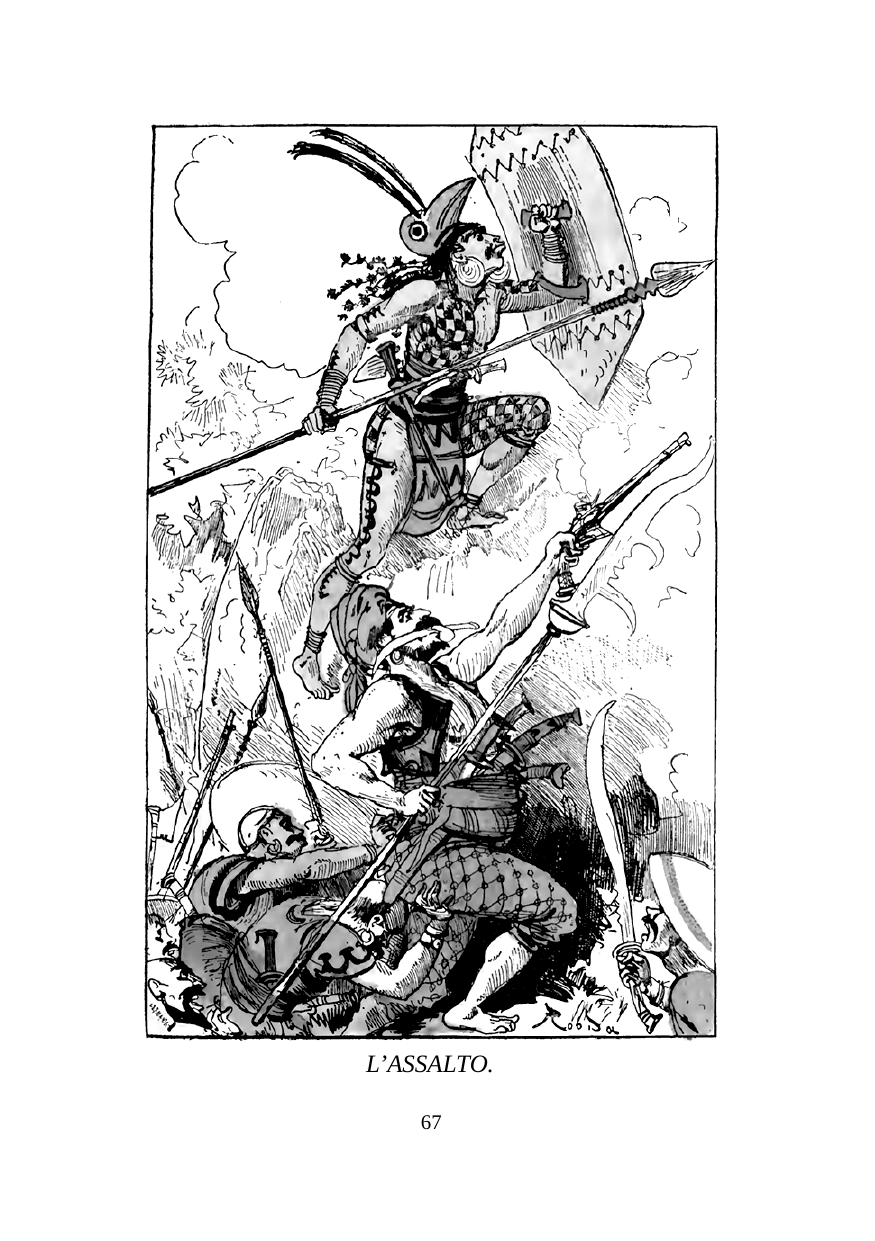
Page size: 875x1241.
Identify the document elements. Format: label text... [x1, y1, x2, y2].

picture [138, 118, 724, 1049]
text L’ASSALTO. [139, 1049, 723, 1078]
